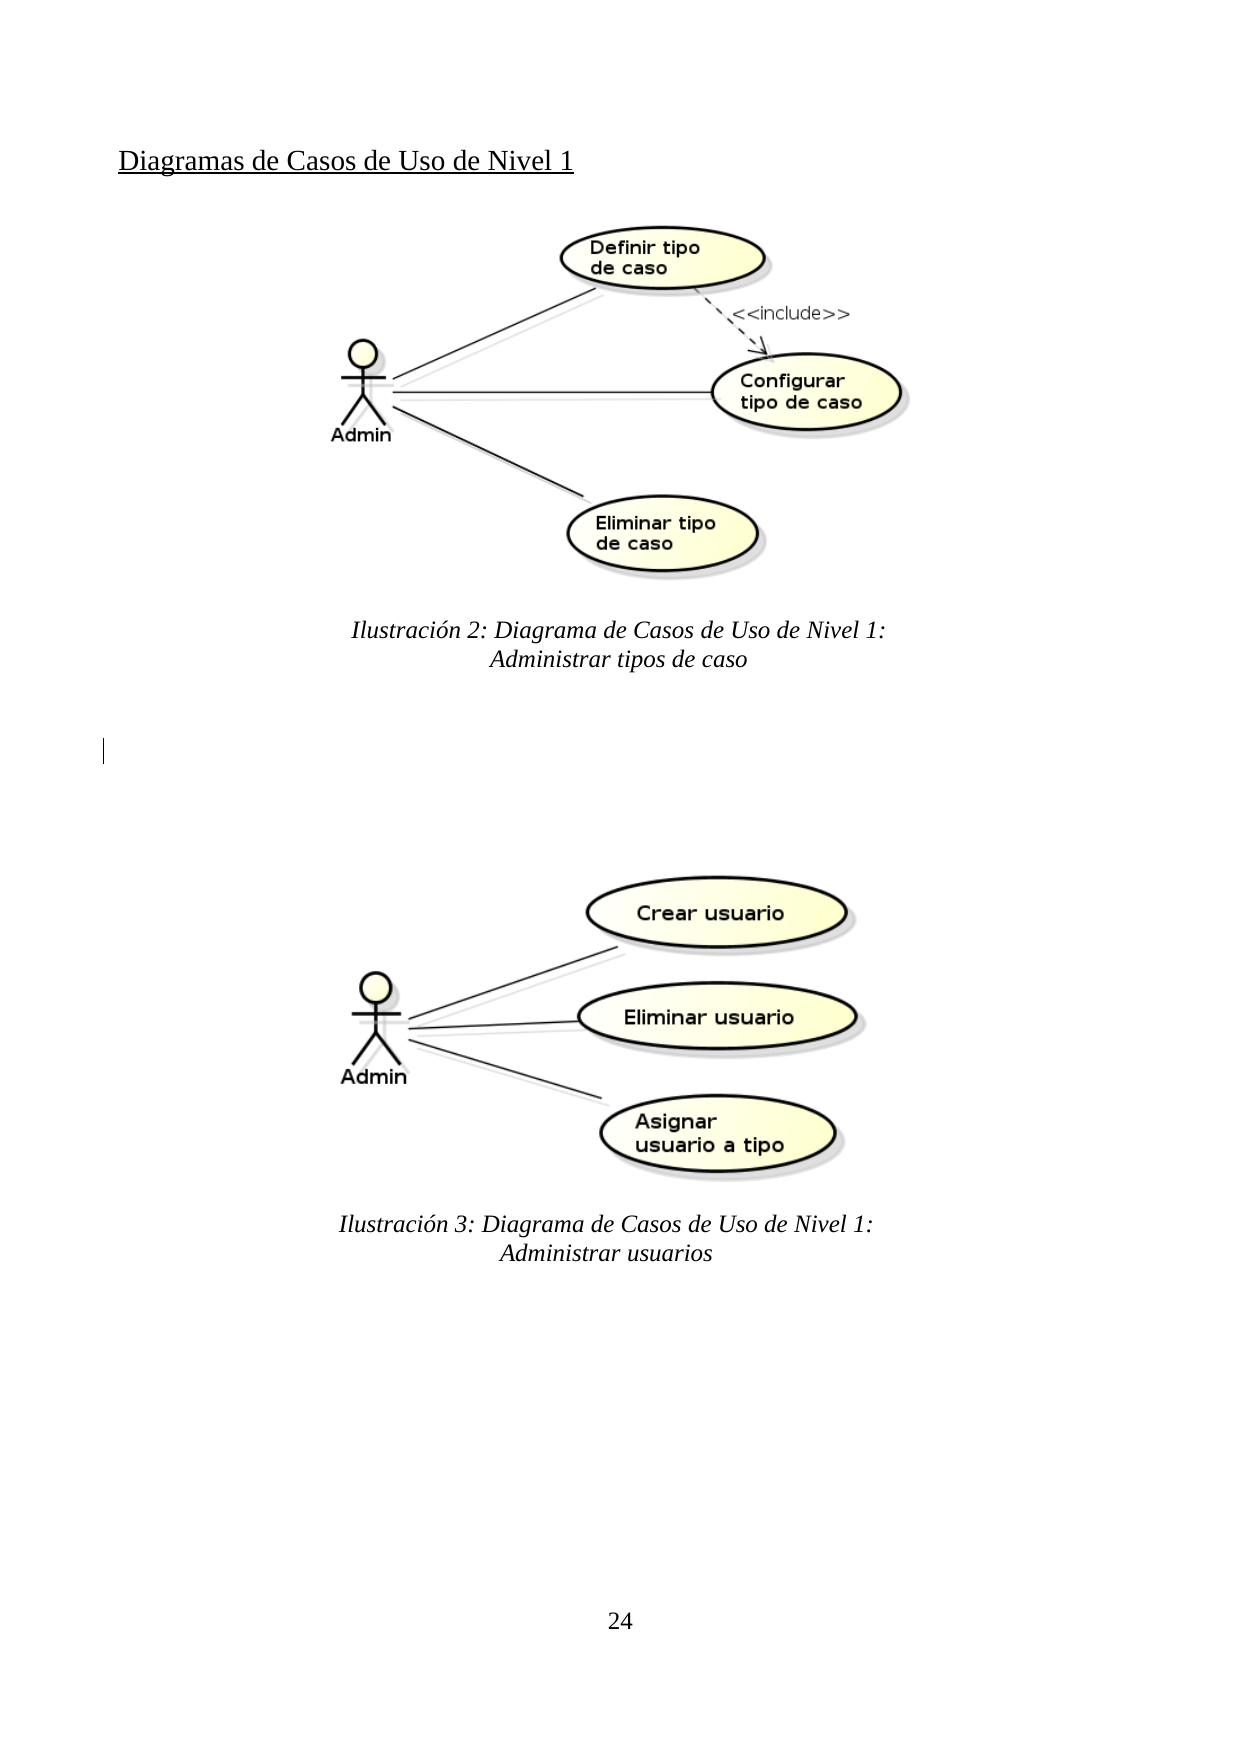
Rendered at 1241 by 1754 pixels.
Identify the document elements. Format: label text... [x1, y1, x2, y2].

picture [296, 201, 944, 604]
subtitle Diagramas de Casos de Uso de Nivel 1 [118, 143, 1122, 177]
text Ilustración 3: Diagrama de Casos de Uso de Nivel 1: Administrar usuarios [285, 1198, 930, 1267]
picture [285, 851, 930, 1198]
text Ilustración 2: Diagrama de Casos de Uso de Nivel 1: Administrar tipos de caso [296, 604, 944, 673]
